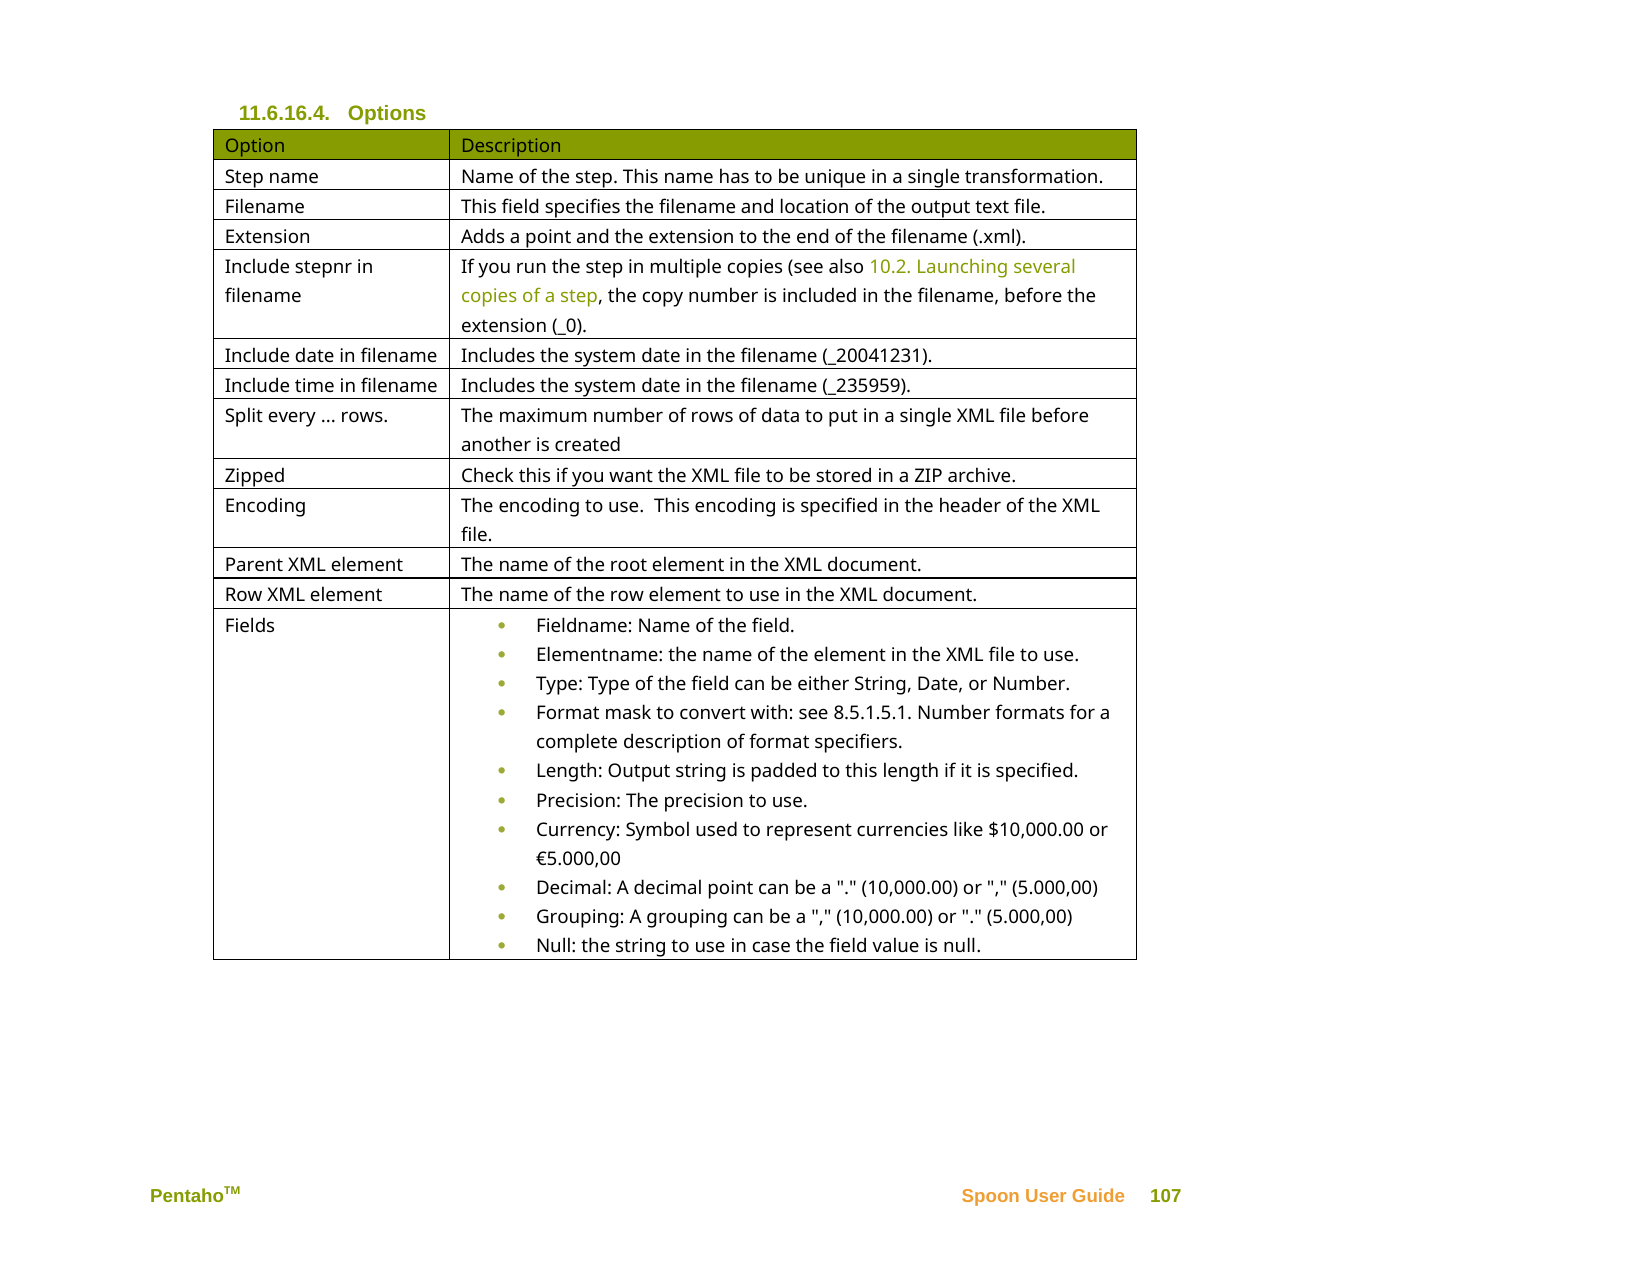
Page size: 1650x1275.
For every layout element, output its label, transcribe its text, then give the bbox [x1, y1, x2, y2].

table_cell Zipped [214, 459, 449, 488]
table_cell Extension [214, 220, 449, 249]
table_cell If you run the step in multiple copies (see also 10.2. Launching several copies of a step, the copy number is included in the filename, before the extension (_0). [450, 250, 1136, 338]
table_cell Include date in filename [214, 339, 449, 368]
table_cell Includes the system date in the filename (_235959). [450, 369, 1136, 398]
table_cell Row XML element [214, 579, 449, 608]
table_cell Encoding [214, 489, 449, 547]
table_cell Split every ... rows. [214, 399, 449, 458]
table_cell Adds a point and the extension to the end of the filename (.xml). [450, 220, 1136, 249]
table_cell Includes the system date in the filename (_20041231). [450, 339, 1136, 368]
table_cell Parent XML element [214, 548, 449, 577]
table_header Description [450, 130, 1136, 159]
table_header Option [214, 130, 449, 159]
table_cell This field specifies the filename and location of the output text file. [450, 190, 1136, 219]
table_cell The name of the row element to use in the XML document. [450, 579, 1136, 608]
table_cell Include stepnr in filename [214, 250, 449, 338]
table_cell The maximum number of rows of data to put in a single XML file before another is created [450, 399, 1136, 458]
table_cell Include time in filename [214, 369, 449, 398]
table_cell Fields [214, 609, 449, 959]
table_cell The name of the root element in the XML document. [450, 548, 1136, 577]
subtitle Options [239, 93, 1500, 128]
table_cell Fieldname: Name of the field. Elementname: the name of the element in the XML file to use. Type: Type of the field can be either String, Date, or Number. Format mask to convert with: see 8.5.1.5.1. Number formats for a complete description of format specifiers. Length: Output string is padded to this length if it is specified. Precision: The precision to use. Currency: Symbol used to represent currencies like $10,000.00 or €5.000,00 Decimal: A decimal point can be a "." (10,000.00) or "," (5.000,00) Grouping: A grouping can be a "," (10,000.00) or "." (5.000,00) Null: the string to use in case the field value is null. [450, 609, 1136, 959]
table_cell Check this if you want the XML file to be stored in a ZIP archive. [450, 459, 1136, 488]
table_cell Filename [214, 190, 449, 219]
table_cell Name of the step. This name has to be unique in a single transformation. [450, 160, 1136, 189]
table_cell Step name [214, 160, 449, 189]
table_cell The encoding to use. This encoding is specified in the header of the XML file. [450, 489, 1136, 547]
